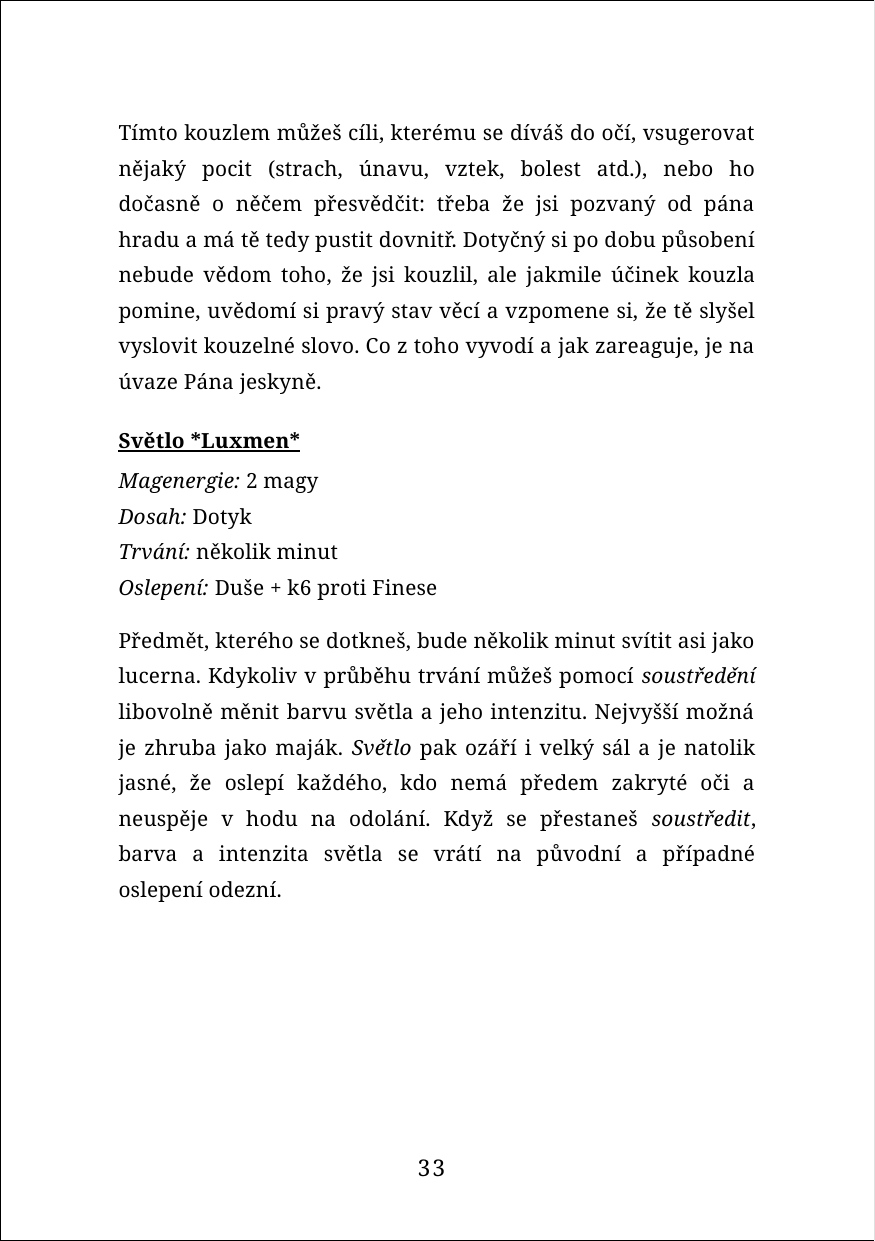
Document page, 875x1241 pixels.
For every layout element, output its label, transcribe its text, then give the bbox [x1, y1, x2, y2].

subtitle Světlo *Luxmen* [118, 426, 756, 454]
text Magenergie: 2 magy Dosah: Dotyk Trvání: několik minut Oslepení: Duše + k6 proti Finese [118, 466, 756, 601]
text Tímto kouzlem můžeš cíli, kterému se díváš do očí, vsugerovat nějaký pocit (strach, únavu, vztek, bolest atd.), nebo ho dočasně o něčem přesvědčit: třeba že jsi pozvaný od pána hradu a má tě tedy pustit dovnitř. Dotyčný si po dobu působení nebude vědom toho, že jsi kouzlil, ale jakmile účinek kouzla pomine, uvědomí si pravý stav věcí a vzpomene si, že tě slyšel vyslovit kouzelné slovo. Co z toho vyvodí a jak zareaguje, je na úvaze Pána jeskyně. [118, 118, 756, 395]
text Předmět, kterého se dotkneš, bude několik minut svítit asi jako lucerna. Kdykoliv v průběhu trvání můžeš pomocí soustředění libovolně měnit barvu světla a jeho intenzitu. Nejvyšší možná je zhruba jako maják. Světlo pak ozáří i velký sál a je natolik jasné, že oslepí každého, kdo nemá předem zakryté oči a neuspěje v hodu na odolání. Když se přestaneš soustředit, barva a intenzita světla se vrátí na původní a případné oslepení odezní. [118, 626, 756, 903]
